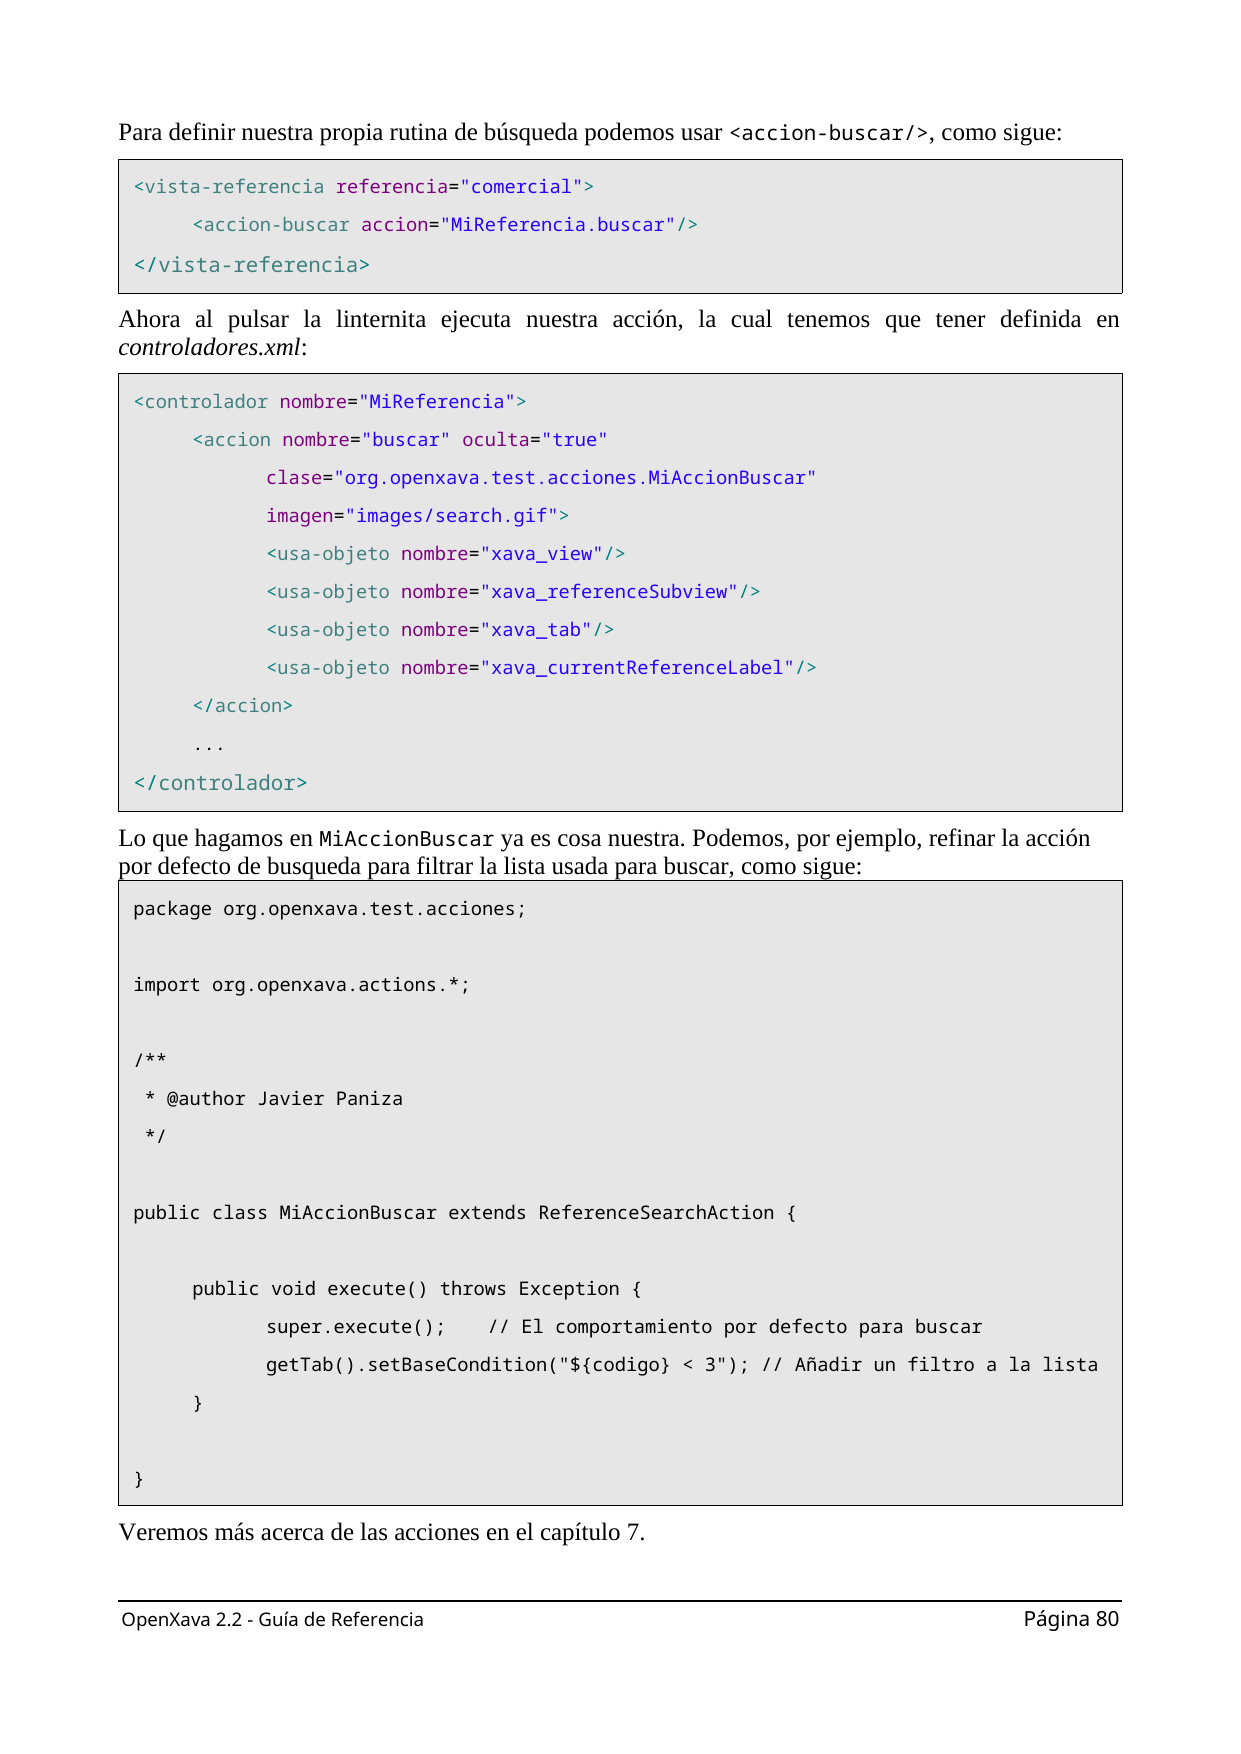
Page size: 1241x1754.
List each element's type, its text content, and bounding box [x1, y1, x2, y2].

text imagen="images/search.gif"> [119, 487, 1122, 525]
text super.execute(); // El comportamiento por defecto para buscar [119, 1298, 1122, 1336]
text getTab().setBaseCondition("${codigo} < 3"); // Añadir un filtro a la lista [119, 1336, 1122, 1374]
text <usa-objeto nombre="xava_tab"/> [119, 601, 1122, 639]
text <accion nombre="buscar" oculta="true" [119, 411, 1122, 449]
text Ahora al pulsar la linternita ejecuta nuestra acción, la cual tenemos que tener definida en controladores.xml: [118, 305, 1122, 361]
text /** [119, 1032, 1122, 1070]
text } [119, 1450, 1122, 1505]
text <accion-buscar accion="MiReferencia.buscar"/> [119, 197, 1122, 235]
text clase="org.openxava.test.acciones.MiAccionBuscar" [119, 449, 1122, 487]
text </accion> [119, 677, 1122, 716]
text </vista-referencia> [119, 235, 1122, 293]
text package org.openxava.test.acciones; [119, 881, 1122, 918]
text <vista-referencia referencia="comercial"> [119, 160, 1122, 197]
text * @author Javier Paniza [119, 1070, 1122, 1108]
text Lo que hagamos en MiAccionBuscar ya es cosa nuestra. Podemos, por ejemplo, refinar la acción por defecto de busqueda para filtrar la lista usada para buscar, como sigue: [118, 824, 1122, 880]
text <usa-objeto nombre="xava_referenceSubview"/> [119, 563, 1122, 601]
text <controlador nombre="MiReferencia"> [119, 374, 1122, 411]
text <usa-objeto nombre="xava_currentReferenceLabel"/> [119, 639, 1122, 677]
text public class MiAccionBuscar extends ReferenceSearchAction { [119, 1184, 1122, 1222]
text import org.openxava.actions.*; [119, 956, 1122, 994]
text } [119, 1374, 1122, 1412]
text */ [119, 1108, 1122, 1146]
text ... [119, 716, 1122, 753]
text Para definir nuestra propia rutina de búsqueda podemos usar <accion-buscar/>, como sigue: [118, 118, 1122, 146]
text </controlador> [119, 753, 1122, 811]
text public void execute() throws Exception { [119, 1260, 1122, 1298]
text Veremos más acerca de las acciones en el capítulo 7. [118, 1518, 1122, 1546]
text <usa-objeto nombre="xava_view"/> [119, 525, 1122, 563]
